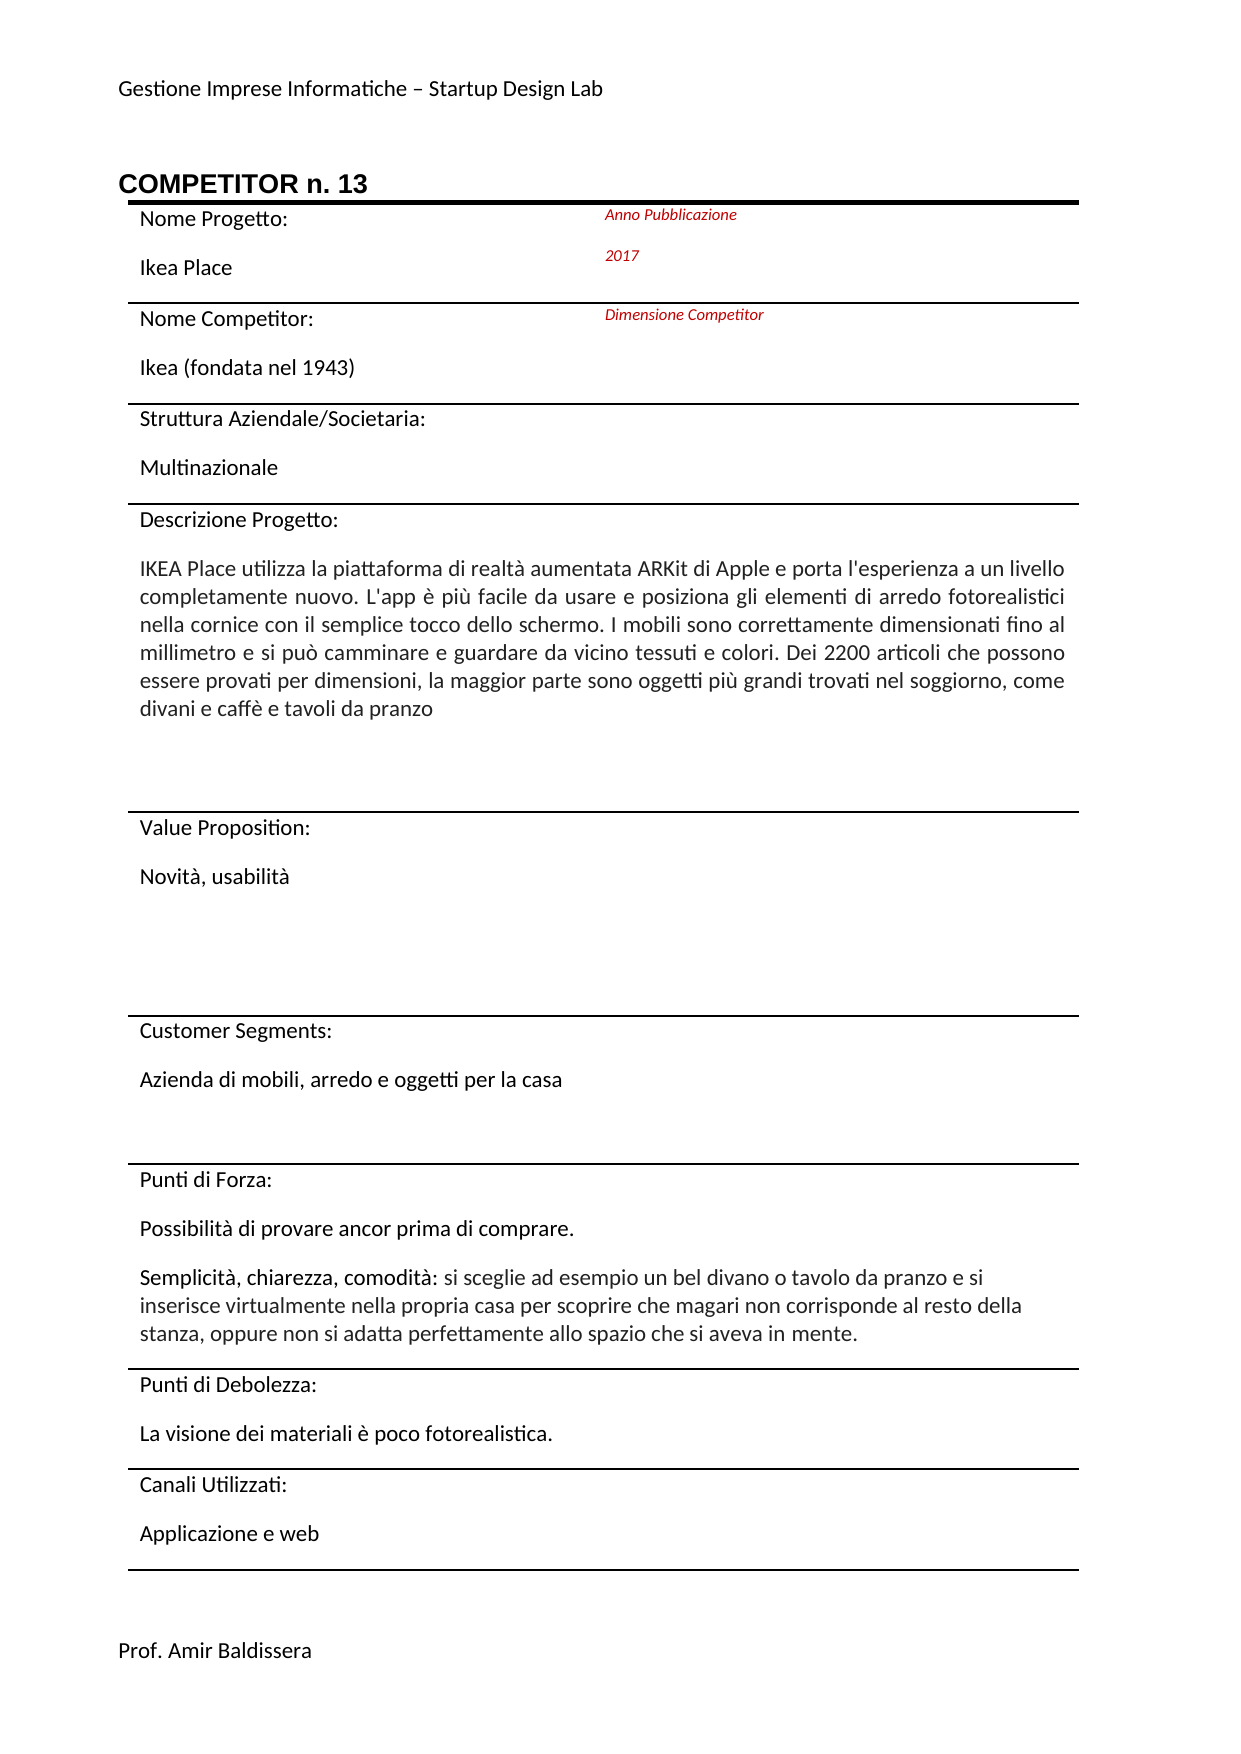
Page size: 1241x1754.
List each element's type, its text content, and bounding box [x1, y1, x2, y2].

table_cell Canali Utilizzati: Applicazione e web [128, 1470, 1078, 1569]
subtitle COMPETITOR n. 13 [118, 168, 1122, 200]
table_cell Dimensione Competitor [594, 304, 1078, 402]
table_cell Value Proposition: Novità, usabilità [128, 813, 1078, 1014]
table_cell Descrizione Progetto: IKEA Place utilizza la piattaforma di realtà aumentata ARKit di Apple e porta l'esperienza a un livello completamente nuovo. L'app è più facile da usare e posiziona gli elementi di arredo fotorealistici nella cornice con il semplice tocco dello schermo. I mobili sono correttamente dimensionati fino al millimetro e si può camminare e guardare da vicino tessuti e colori. Dei 2200 articoli che possono essere provati per dimensioni, la maggior parte sono oggetti più grandi trovati nel soggiorno, come divani e caffè e tavoli da pranzo [128, 505, 1078, 811]
table_header Anno Pubblicazione 2017 [594, 205, 1078, 302]
table_cell Customer Segments: Azienda di mobili, arredo e oggetti per la casa [128, 1017, 1078, 1163]
table_cell Punti di Debolezza: La visione dei materiali è poco fotorealistica. [128, 1370, 1078, 1468]
table_cell Punti di Forza: Possibilità di provare ancor prima di comprare. Semplicità, chiarezza, comodità: si sceglie ad esempio un bel divano o tavolo da pranzo e si inserisce virtualmente nella propria casa per scoprire che magari non corrisponde al resto della stanza, oppure non si adatta perfettamente allo spazio che si aveva in ​​mente. [128, 1165, 1078, 1368]
table_header Nome Progetto: Ikea Place [128, 205, 593, 302]
table_cell Nome Competitor: Ikea (fondata nel 1943) [128, 304, 593, 402]
table_cell Struttura Aziendale/Societaria: Multinazionale [128, 405, 1078, 503]
